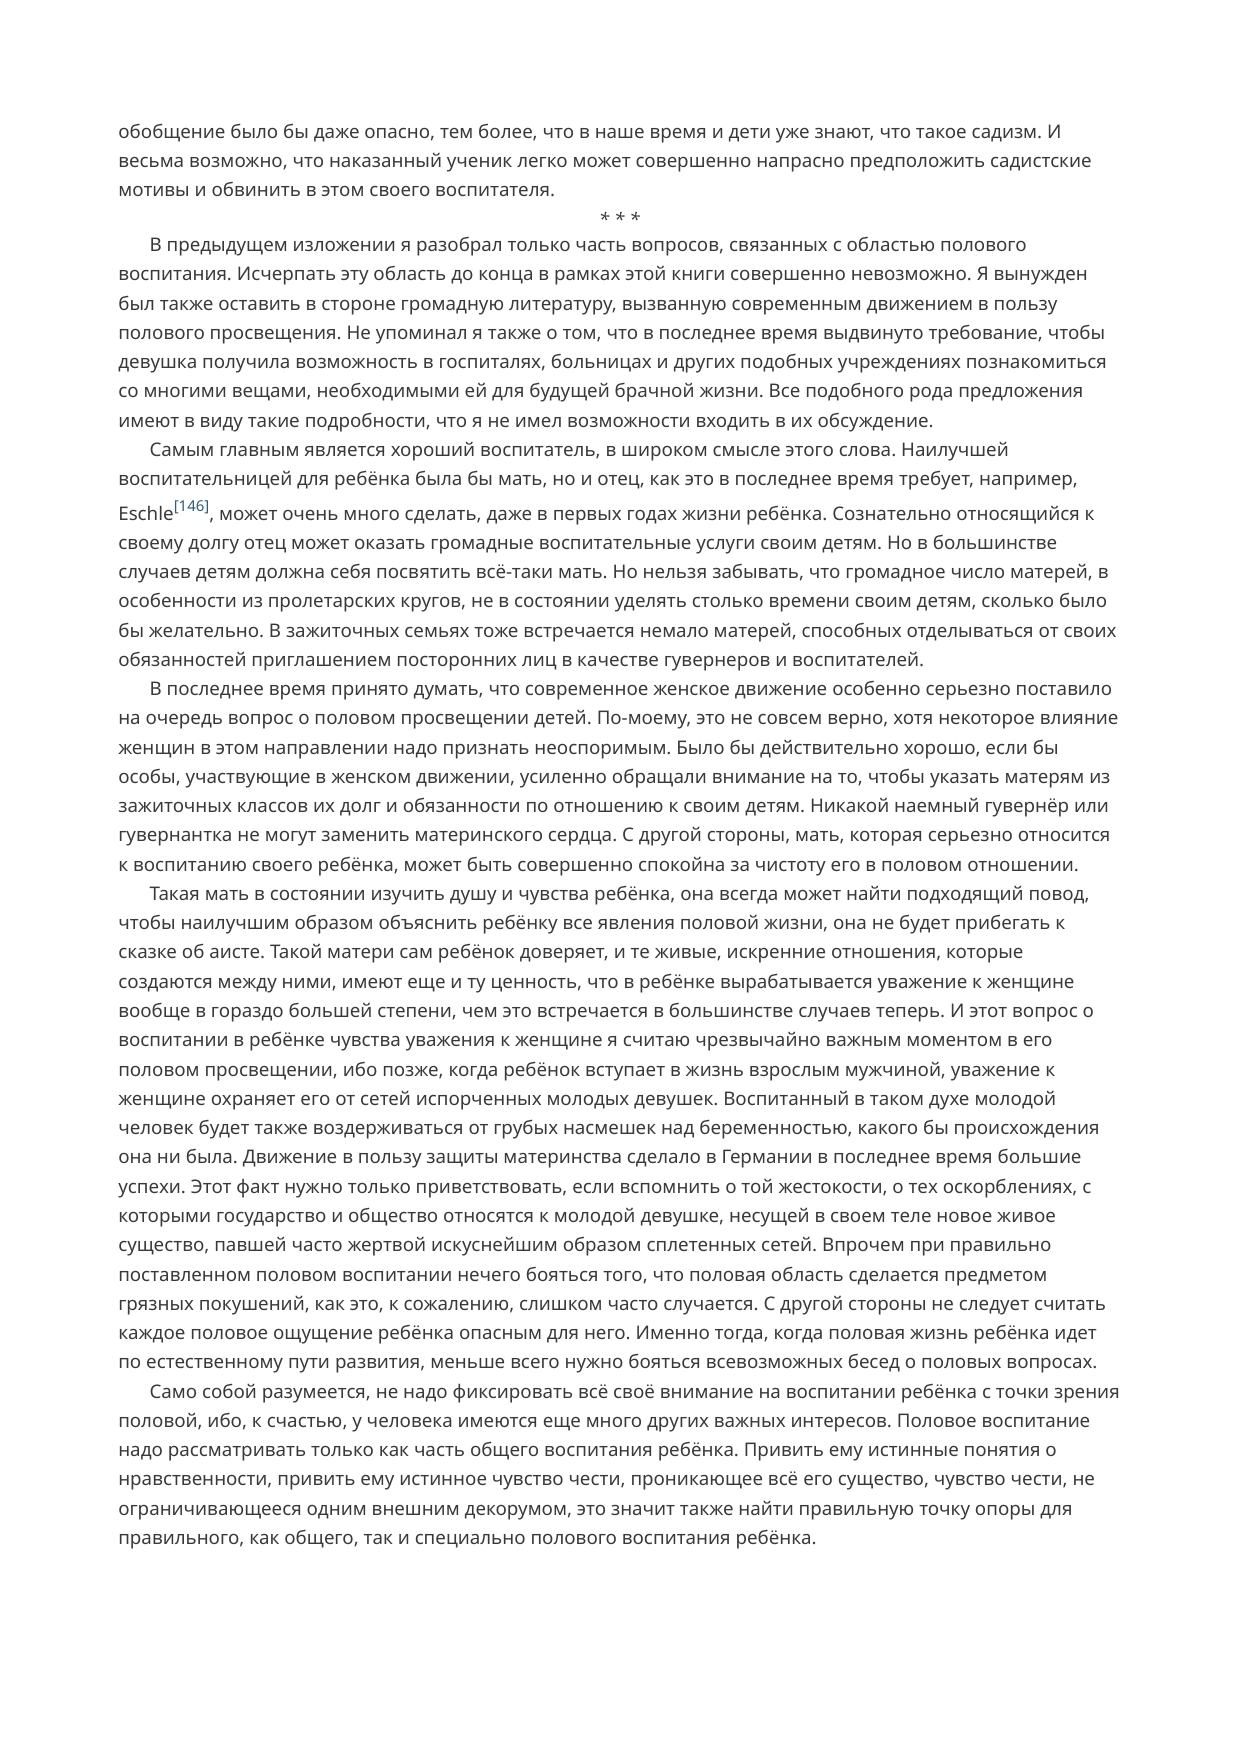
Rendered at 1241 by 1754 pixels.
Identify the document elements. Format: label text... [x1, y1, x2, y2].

text Само собой разумеется, не надо фиксировать всё своё внимание на воспитании ребёнка с точки зрения половой, ибо, к счастью, у человека имеются еще много других важных интересов. Половое воспитание надо рассматривать только как часть общего воспитания ребёнка. Привить ему истинные понятия о нравственности, привить ему истинное чувство чести, проникающее всё его существо, чувство чести, не ограничивающееся одним внешним декорумом, это значит также найти правильную точку опоры для правильного, как общего, так и специально полового воспитания ребёнка. [118, 1378, 1122, 1550]
text В предыдущем изложении я разобрал только часть вопросов, связанных с областью полового воспитания. Исчерпать эту область до конца в рамках этой книги совершенно невозможно. Я вынужден был также оставить в стороне громадную литературу, вызванную современным движением в пользу полового просвещения. Не упоминал я также о том, что в последнее время выдвинуто требование, чтобы девушка получила возможность в госпиталях, больницах и других подобных учреждениях познакомиться со многими вещами, необходимыми ей для будущей брачной жизни. Все подобного рода предложения имеют в виду такие подробности, что я не имел возможности входить в их обсуждение. [118, 231, 1122, 433]
text Самым главным является хороший воспитатель, в широком смысле этого слова. Наилучшей воспитательницей для ребёнка была бы мать, но и отец, как это в последнее время требует, например, Eschle[146], может очень много сделать, даже в первых годах жизни ребёнка. Сознательно относящийся к своему долгу отец может оказать громадные воспитательные услуги своим детям. Но в большинстве случаев детям должна себя посвятить всё-таки мать. Но нельзя забывать, что громадное число матерей, в особенности из пролетарских кругов, не в состоянии уделять столько времени своим детям, сколько было бы желательно. В зажиточных семьях тоже встречается немало матерей, способных отделываться от своих обязанностей приглашением посторонних лиц в качестве гувернеров и воспитателей. [118, 436, 1122, 672]
text обобщение было бы даже опасно, тем более, что в наше время и дети уже знают, что такое садизм. И весьма возможно, что наказанный ученик легко может совершенно напрасно предположить садистские мотивы и обвинить в этом своего воспитателя. [118, 118, 1122, 202]
text Такая мать в состоянии изучить душу и чувства ребёнка, она всегда может найти подходящий повод, чтобы наилучшим образом объяснить ребёнку все явления половой жизни, она не будет прибегать к сказке об аисте. Такой матери сам ребёнок доверяет, и те живые, искренние отношения, которые создаются между ними, имеют еще и ту ценность, что в ребёнке вырабатывается уважение к женщине вообще в гораздо большей степени, чем это встречается в большинстве случаев теперь. И этот вопрос о воспитании в ребёнке чувства уважения к женщине я считаю чрезвычайно важным моментом в его половом просвещении, ибо позже, когда ребёнок вступает в жизнь взрослым мужчиной, уважение к женщине охраняет его от сетей испорченных молодых девушек. Воспитанный в таком духе молодой человек будет также воздерживаться от грубых насмешек над беременностью, какого бы происхождения она ни была. Движение в пользу защиты материнства сделало в Германии в последнее время большие успехи. Этот факт нужно только приветствовать, если вспомнить о той жестокости, о тех оскорблениях, с которыми государство и общество относятся к молодой девушке, несущей в своем теле новое живое существо, павшей часто жертвой искуснейшим образом сплетенных сетей. Впрочем при правильно поставленном половом воспитании нечего бояться того, что половая область сделается предметом грязных покушений, как это, к сожалению, слишком часто случается. С другой стороны не следует считать каждое половое ощущение ребёнка опасным для него. Именно тогда, когда половая жизнь ребёнка идет по естественному пути развития, меньше всего нужно бояться всевозможных бесед о половых вопросах. [118, 880, 1122, 1374]
subtitle * * * [118, 206, 1122, 231]
text В последнее время принято думать, что современное женское движение особенно серьезно поставило на очередь вопрос о половом просвещении детей. По-моему, это не совсем верно, хотя некоторое влияние женщин в этом направлении надо признать неоспоримым. Было бы действительно хорошо, если бы особы, участвующие в женском движении, усиленно обращали внимание на то, чтобы указать матерям из зажиточных классов их долг и обязанности по отношению к своим детям. Никакой наемный гувернёр или гувернантка не могут заменить материнского сердца. С другой стороны, мать, которая серьезно относится к воспитанию своего ребёнка, может быть совершенно спокойна за чистоту его в половом отношении. [118, 675, 1122, 877]
